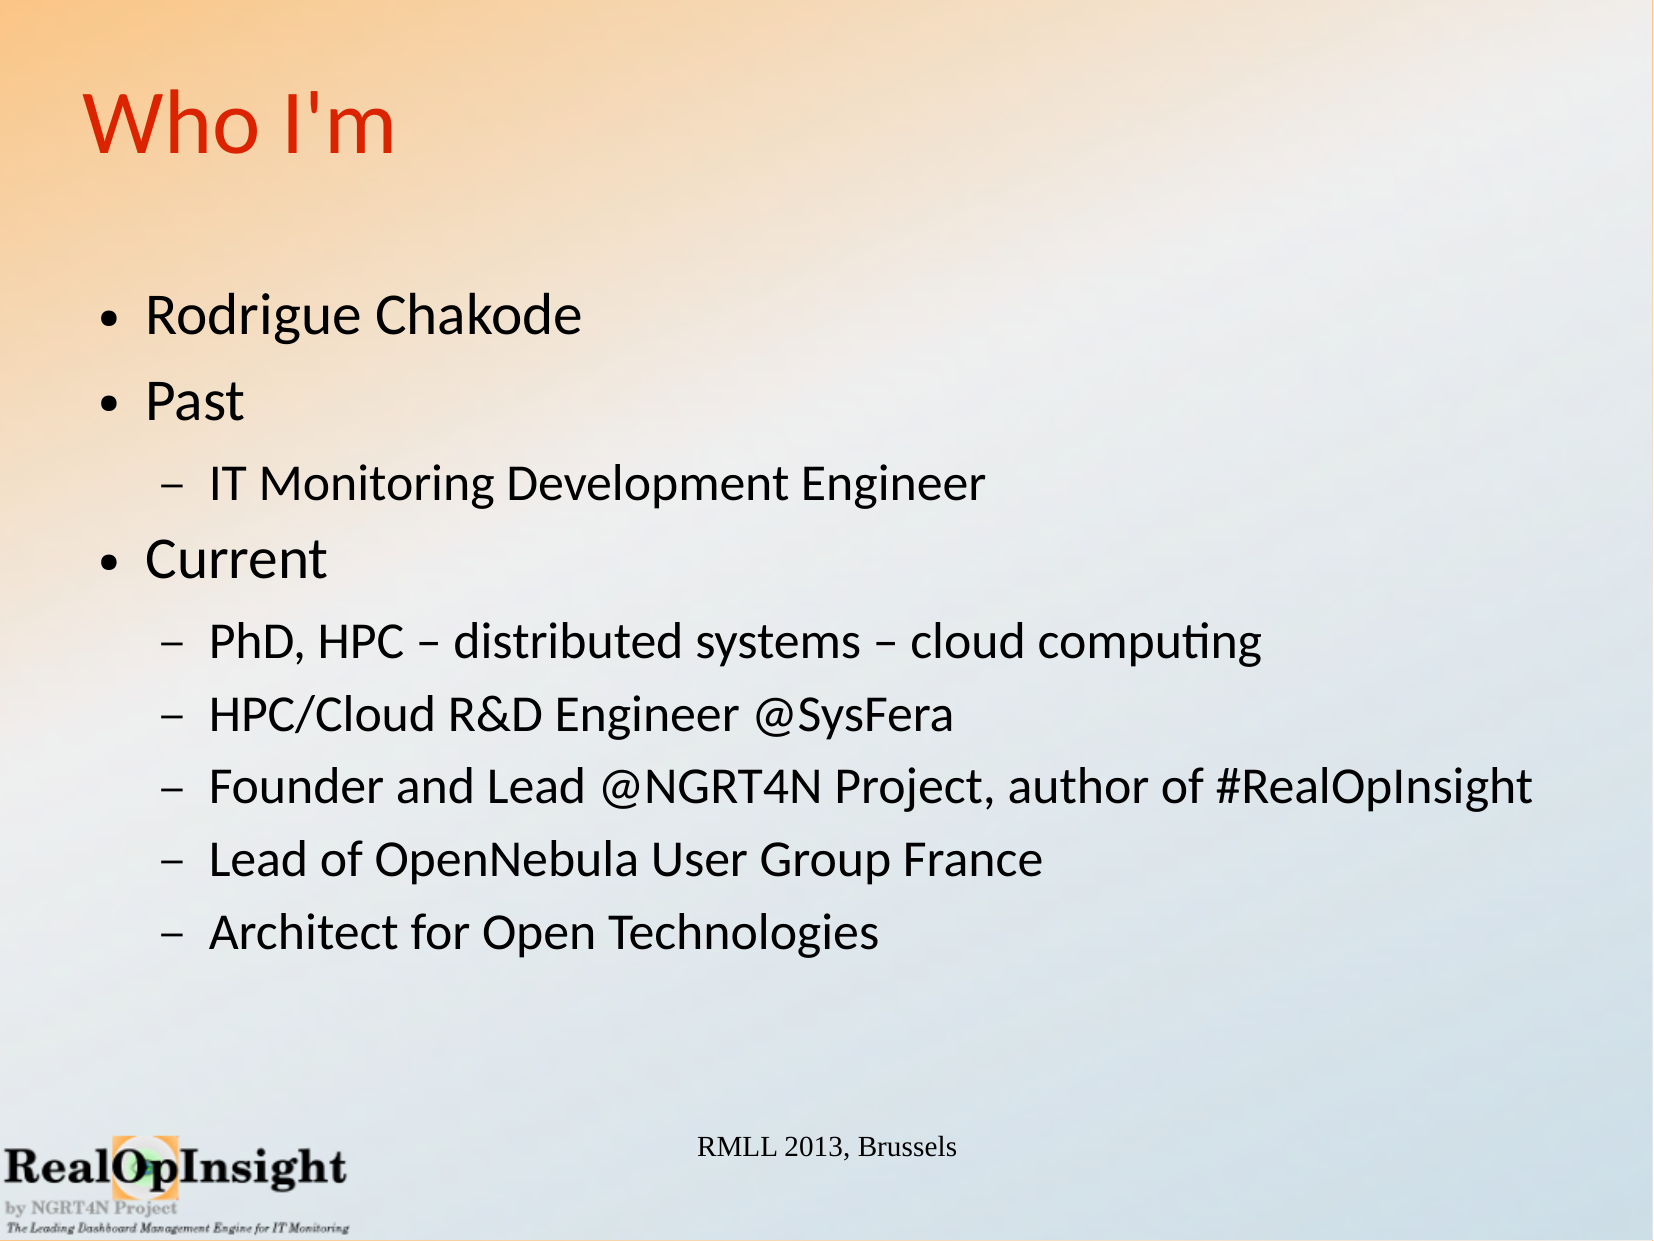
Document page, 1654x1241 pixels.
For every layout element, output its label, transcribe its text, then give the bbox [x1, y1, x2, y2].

title Who I'm [82, 49, 1547, 213]
list Rodrigue Chakode Past IT Monitoring Development Engineer Current PhD, HPC – distributed systems – cloud computing HPC/Cloud R&D Engineer @SysFera Founder and Lead @NGRT4N Project, author of #RealOpInsight Lead of OpenNebula User Group France Architect for Open Technologies [82, 290, 1538, 1010]
picture [0, 0, 1654, 1241]
